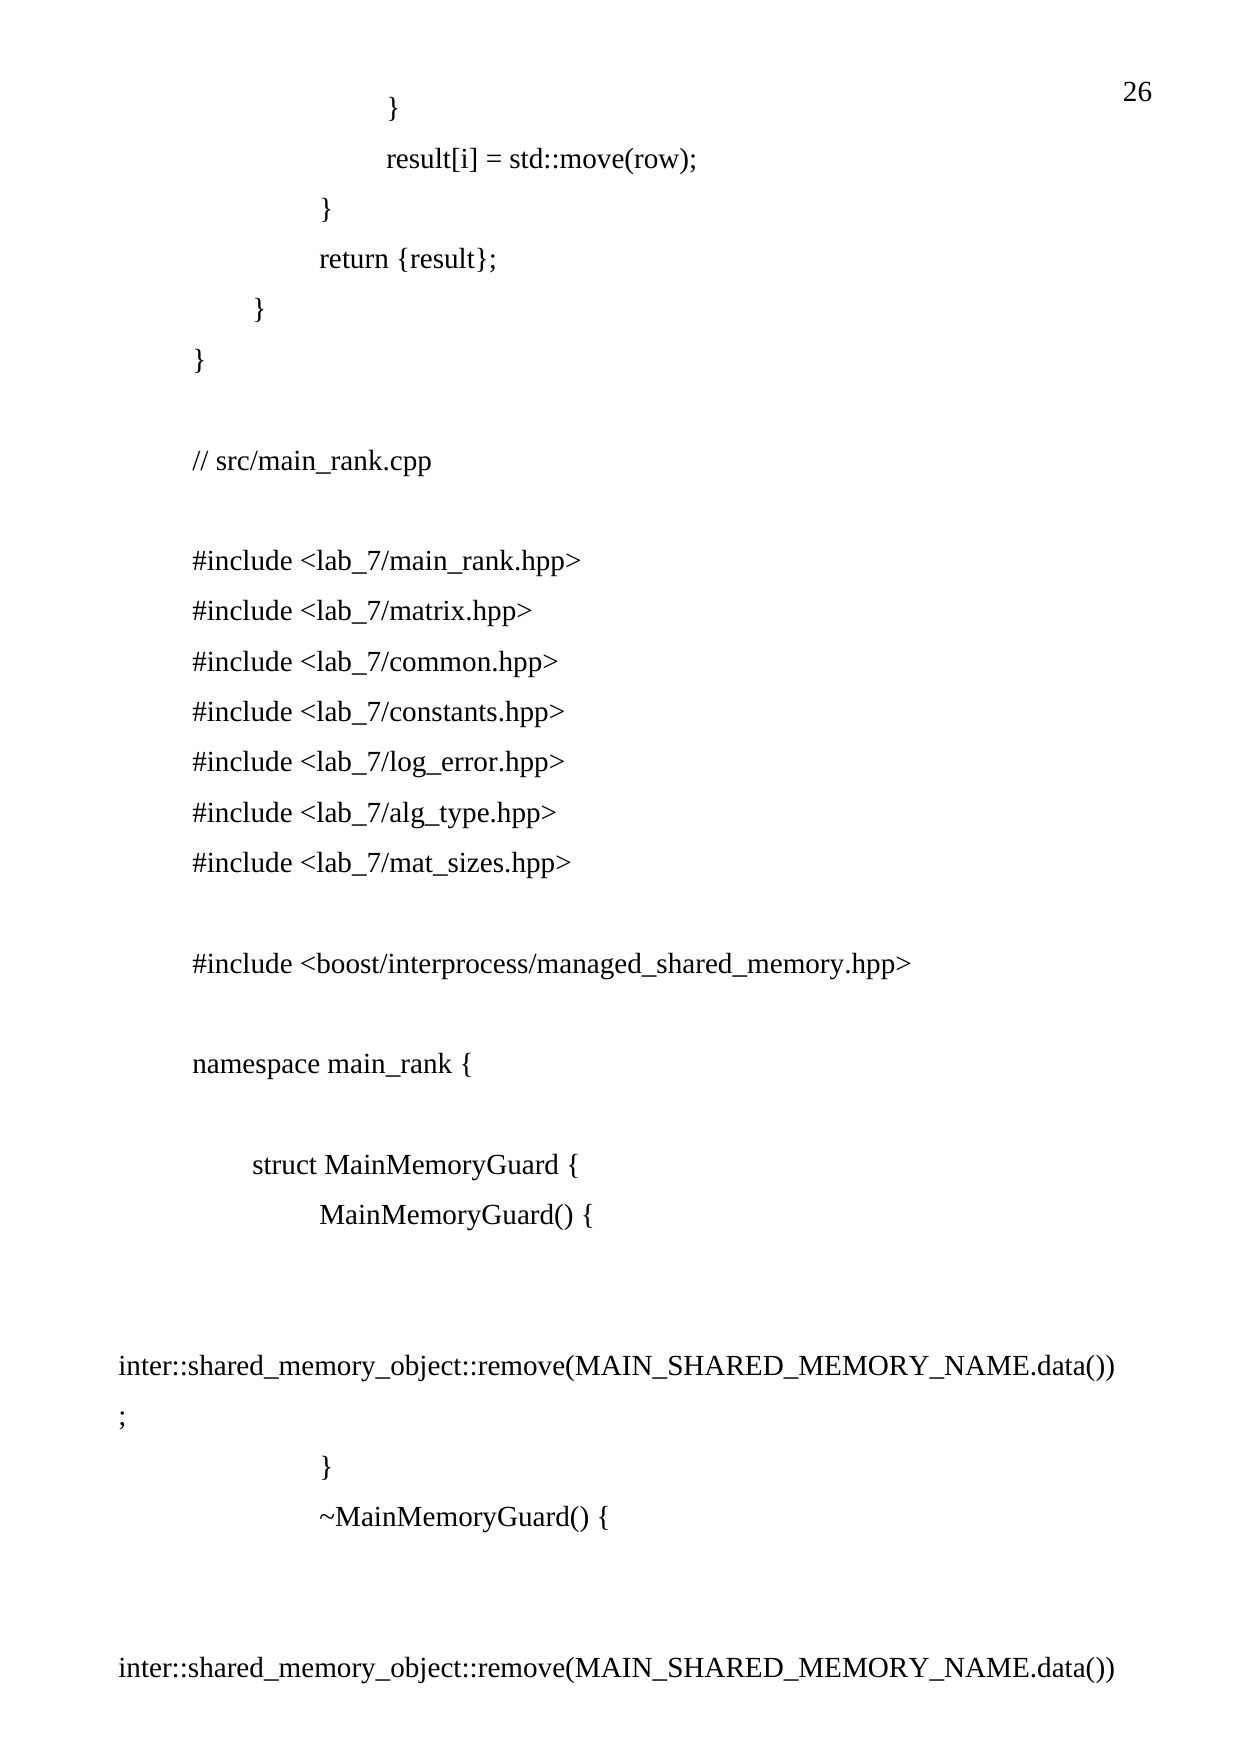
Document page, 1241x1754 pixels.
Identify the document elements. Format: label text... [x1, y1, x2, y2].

text MainMemoryGuard() { [118, 1197, 1122, 1231]
text #include <lab_7/main_rank.hpp> [118, 543, 1122, 577]
text } [118, 342, 1122, 376]
text inter::shared_memory_object::remove(MAIN_SHARED_MEMORY_NAME.data()) [118, 1549, 1122, 1684]
text #include <boost/interprocess/managed_shared_memory.hpp> [118, 946, 1122, 979]
text #include <lab_7/matrix.hpp> [118, 593, 1122, 627]
text namespace main_rank { [118, 1046, 1122, 1080]
text inter::shared_memory_object::remove(MAIN_SHARED_MEMORY_NAME.data()); [118, 1248, 1122, 1432]
text struct MainMemoryGuard { [118, 1147, 1122, 1181]
text } [118, 292, 1122, 325]
text } [118, 90, 1122, 124]
text #include <lab_7/constants.hpp> [118, 694, 1122, 728]
text return {result}; [118, 241, 1122, 275]
text result[i] = std::move(row); [118, 141, 1122, 174]
text #include <lab_7/alg_type.hpp> [118, 795, 1122, 828]
text // src/main_rank.cpp [118, 443, 1122, 476]
text #include <lab_7/mat_sizes.hpp> [118, 845, 1122, 879]
text #include <lab_7/common.hpp> [118, 644, 1122, 677]
text } [118, 1449, 1122, 1482]
text #include <lab_7/log_error.hpp> [118, 744, 1122, 778]
text ~MainMemoryGuard() { [118, 1499, 1122, 1533]
text } [118, 191, 1122, 224]
